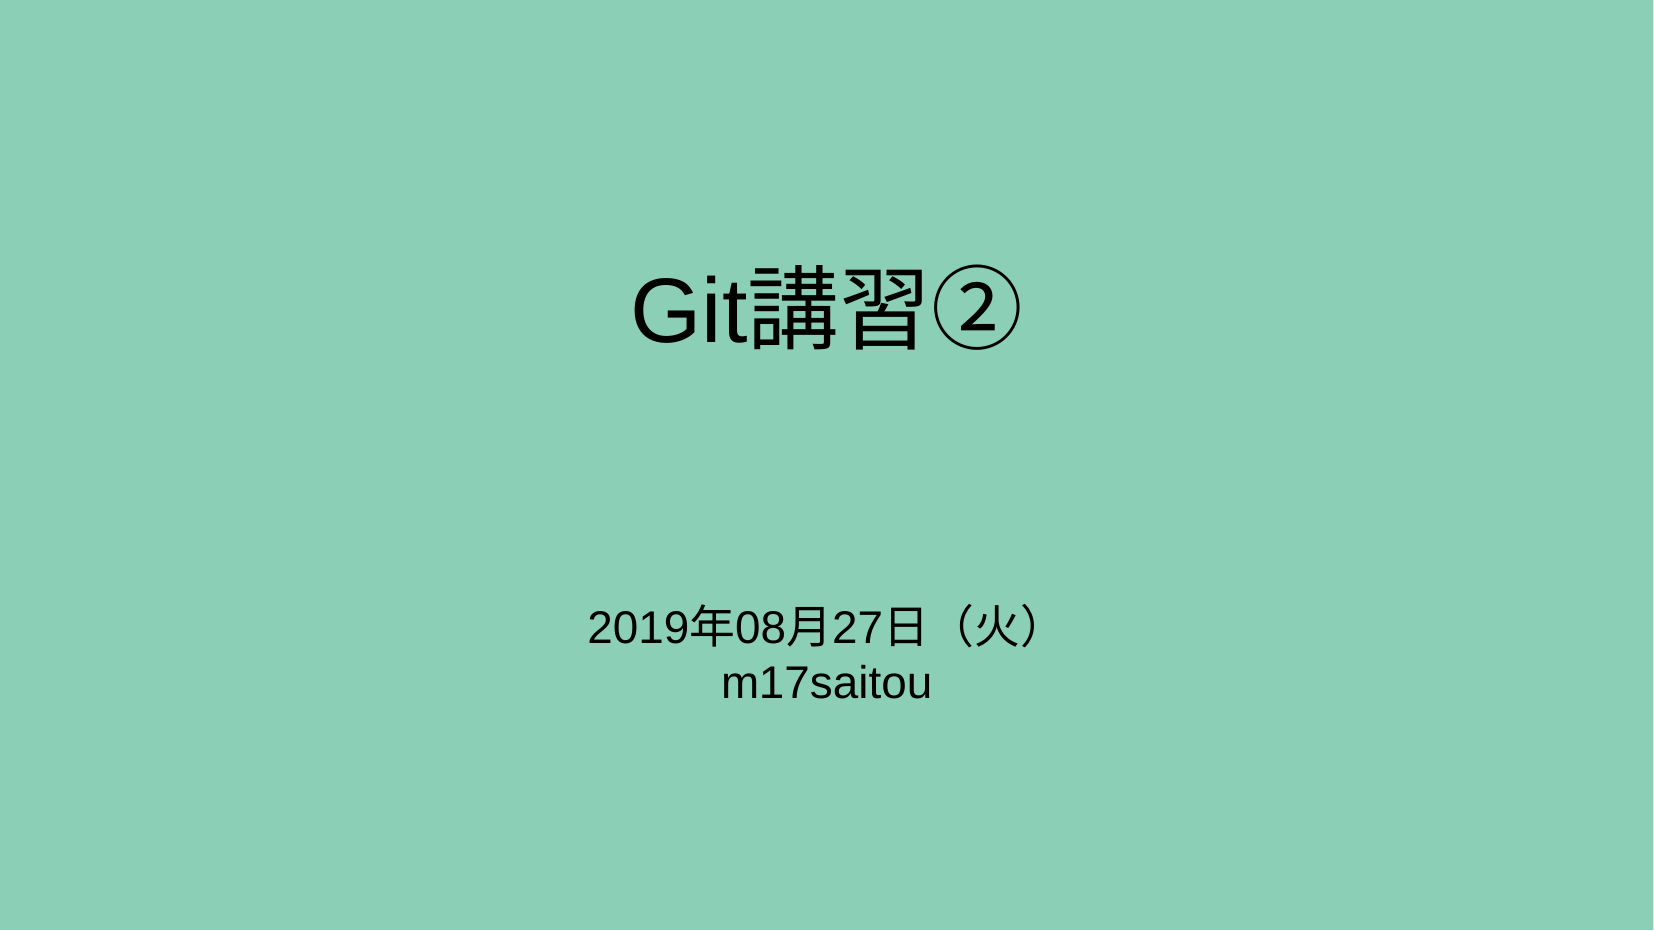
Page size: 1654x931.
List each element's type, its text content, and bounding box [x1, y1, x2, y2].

subtitle 2019年08月27日（火） m17saitou [82, 379, 1571, 920]
title Git講習② [82, 224, 1571, 379]
